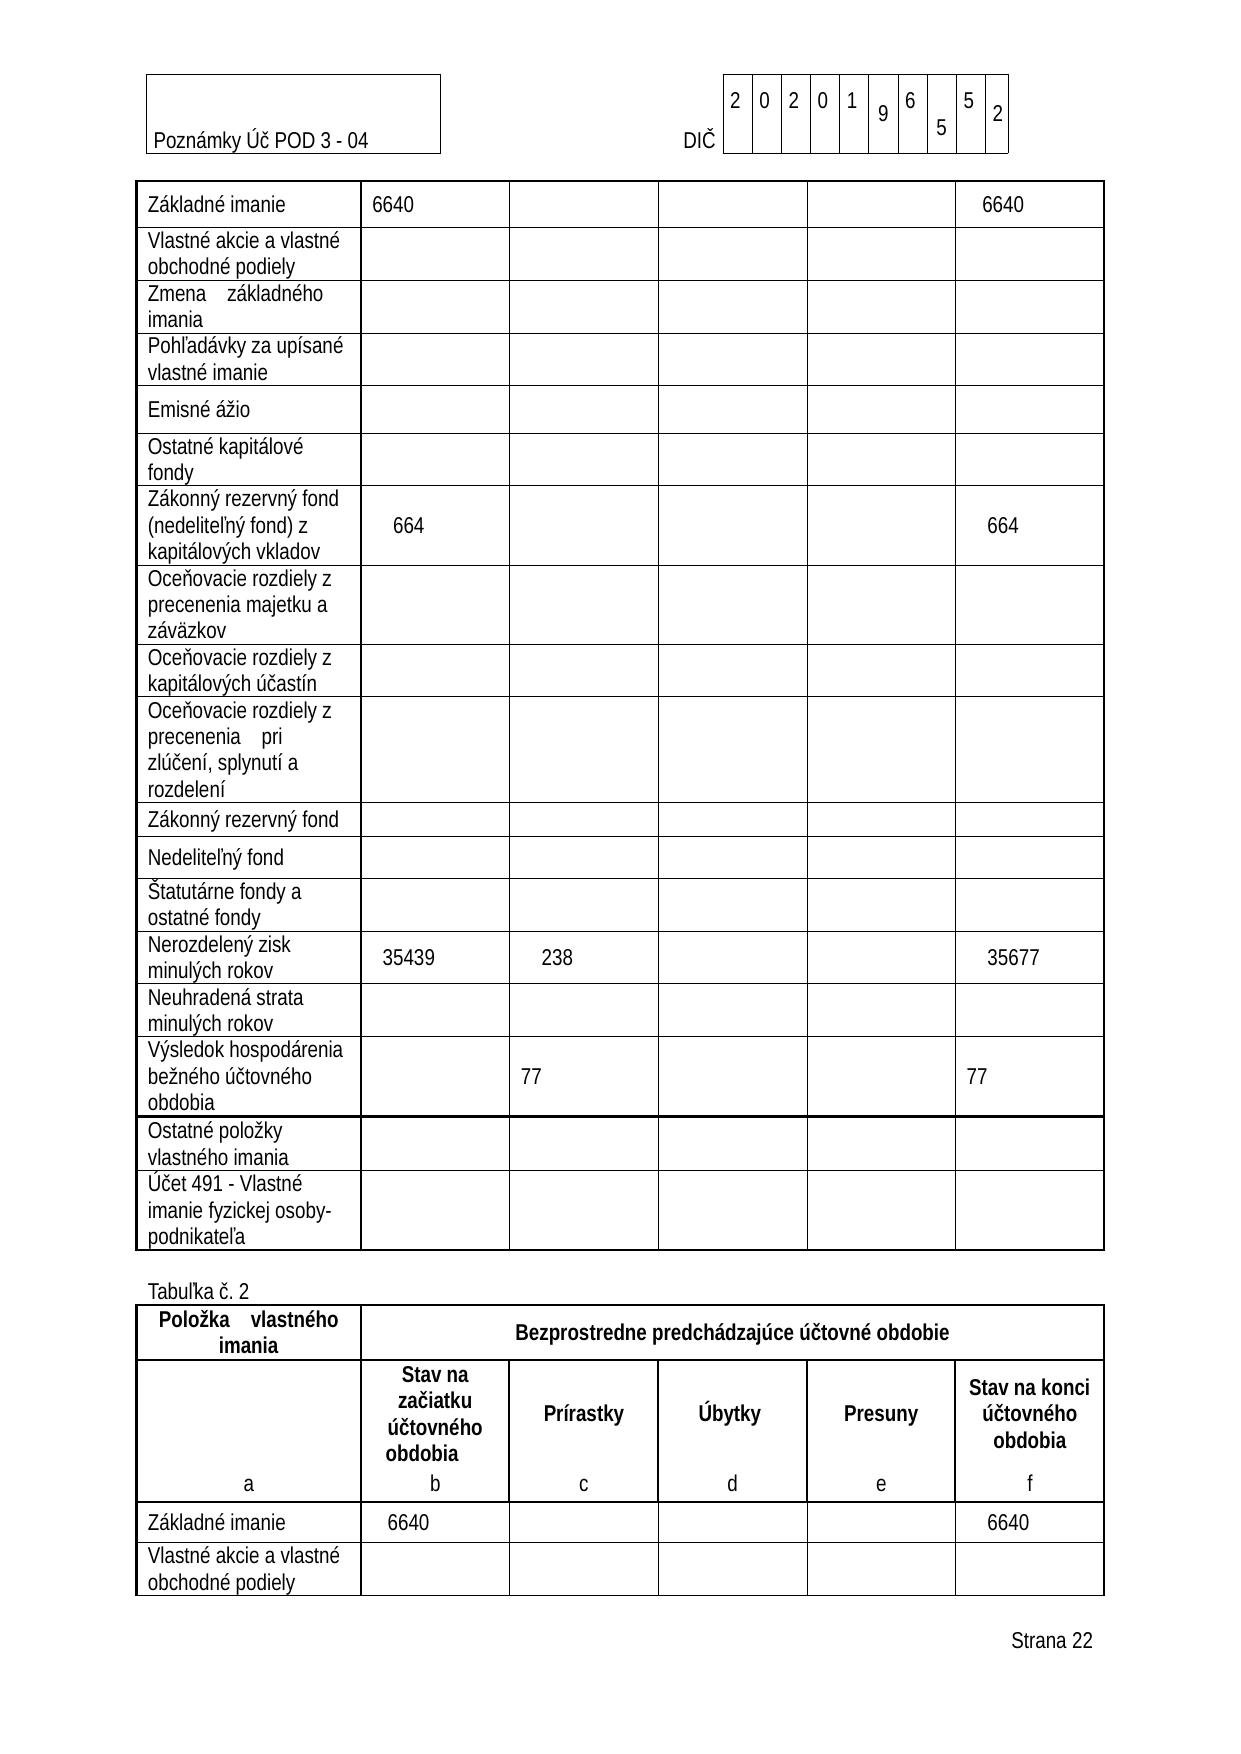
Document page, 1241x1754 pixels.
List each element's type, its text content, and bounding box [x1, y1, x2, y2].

table_cell [808, 837, 955, 878]
table_cell [510, 1543, 658, 1595]
table_cell b [362, 1466, 508, 1501]
table_cell f [956, 1466, 1103, 1501]
table_cell [808, 566, 955, 644]
table_cell d [659, 1466, 806, 1501]
table_cell [659, 486, 807, 564]
table_cell [808, 803, 955, 836]
table_cell [510, 566, 658, 644]
table_cell [362, 803, 509, 836]
table_cell [659, 803, 807, 836]
table_header Položka vlastného imania [138, 1306, 360, 1359]
table_cell [808, 932, 955, 983]
table_cell [956, 645, 1103, 696]
table_cell [659, 1118, 807, 1170]
table_cell [362, 984, 509, 1036]
table_cell [659, 334, 807, 385]
table_cell [956, 1171, 1103, 1249]
table_cell Oceňovacie rozdiely z kapitálových účastín [138, 645, 360, 696]
table_cell [956, 566, 1103, 644]
table_cell [510, 486, 658, 564]
table_cell [956, 879, 1103, 931]
table_cell [510, 837, 658, 878]
table_cell [659, 281, 807, 332]
table_cell Stav na začiatku účtovného obdobia [362, 1361, 508, 1466]
table_cell [510, 228, 658, 279]
table_cell [956, 697, 1103, 802]
table_cell 6640 [956, 1503, 1103, 1542]
table_cell 77 [510, 1037, 658, 1115]
table_cell [362, 837, 509, 878]
table_cell Neuhradená strata minulých rokov [138, 984, 360, 1036]
table_cell [808, 486, 955, 564]
table_cell [956, 1543, 1103, 1595]
table_cell Účet 491 - Vlastné imanie fyzickej osoby- podnikateľa [138, 1171, 360, 1249]
table_cell Oceňovacie rozdiely z precenenia majetku a záväzkov [138, 566, 360, 644]
table_cell Základné imanie [138, 182, 360, 227]
table_cell Zmena základného imania [138, 281, 360, 332]
table_cell Zákonný rezervný fond [138, 803, 360, 836]
table_cell [659, 1171, 807, 1249]
table_cell Presuny [808, 1361, 954, 1466]
table_cell [362, 1118, 509, 1170]
table_cell [659, 1503, 807, 1542]
table_cell Úbytky [659, 1361, 806, 1466]
table_cell [808, 984, 955, 1036]
table_cell [956, 434, 1103, 485]
table_cell [956, 334, 1103, 385]
table_cell 35439 [362, 932, 509, 983]
table_cell [659, 645, 807, 696]
table_cell [808, 1037, 955, 1115]
table_cell [362, 434, 509, 485]
table_cell 77 [956, 1037, 1103, 1115]
table_cell [808, 1543, 955, 1595]
table_cell Pohľadávky za upísané vlastné imanie [138, 334, 360, 385]
table_cell [659, 1037, 807, 1115]
table_cell [362, 566, 509, 644]
table_cell [510, 1118, 658, 1170]
table_cell 6640 [362, 182, 509, 227]
table_cell Ostatné položky vlastného imania [138, 1118, 360, 1170]
table_cell Nerozdelený zisk minulých rokov [138, 932, 360, 983]
table_cell 238 [510, 932, 658, 983]
table_cell [808, 645, 955, 696]
table_cell 35677 [956, 932, 1103, 983]
table_cell [808, 182, 955, 227]
table_cell [956, 281, 1103, 332]
table_cell Štatutárne fondy a ostatné fondy [138, 879, 360, 931]
table_cell [510, 434, 658, 485]
table_cell [808, 1118, 955, 1170]
table_cell [510, 803, 658, 836]
table_cell [659, 932, 807, 983]
table_cell [659, 182, 807, 227]
table_cell [659, 697, 807, 802]
table_cell [808, 697, 955, 802]
table_cell [956, 228, 1103, 279]
table_cell [362, 1037, 509, 1115]
table_cell Výsledok hospodárenia bežného účtovného obdobia [138, 1037, 360, 1115]
table_cell [510, 984, 658, 1036]
table_cell [808, 434, 955, 485]
table_cell [510, 1171, 658, 1249]
table_cell [808, 281, 955, 332]
table_cell [659, 228, 807, 279]
table_cell [659, 434, 807, 485]
table_cell [659, 1543, 807, 1595]
table_cell [659, 837, 807, 878]
table_cell Základné imanie [138, 1503, 360, 1542]
table_cell 664 [956, 486, 1103, 564]
table_cell [510, 386, 658, 432]
table_cell 6640 [362, 1503, 509, 1542]
table_cell Ostatné kapitálové fondy [138, 434, 360, 485]
table_cell [808, 879, 955, 931]
table_cell [510, 1503, 658, 1542]
table_cell [808, 334, 955, 385]
text Tabuľka č. 2 [148, 1278, 1093, 1304]
table_cell [510, 879, 658, 931]
table_cell [956, 803, 1103, 836]
table_cell [659, 984, 807, 1036]
table_cell [362, 281, 509, 332]
table_cell [362, 645, 509, 696]
table_cell [808, 386, 955, 432]
table_cell [659, 879, 807, 931]
table_cell [362, 1171, 509, 1249]
table_header Bezprostredne predchádzajúce účtovné obdobie [362, 1306, 1103, 1359]
table_cell [510, 334, 658, 385]
table_cell [362, 386, 509, 432]
table_cell [362, 879, 509, 931]
table_cell [138, 1361, 360, 1466]
table_cell [362, 697, 509, 802]
table_cell [510, 645, 658, 696]
table_cell [510, 281, 658, 332]
table_cell [659, 566, 807, 644]
table_cell c [510, 1466, 657, 1501]
table_cell [956, 984, 1103, 1036]
table_cell Vlastné akcie a vlastné obchodné podiely [138, 1543, 360, 1595]
table_cell [808, 1171, 955, 1249]
table_cell [510, 697, 658, 802]
table_cell Vlastné akcie a vlastné obchodné podiely [138, 228, 360, 279]
table_cell [659, 386, 807, 432]
table_cell [956, 837, 1103, 878]
table_cell [956, 1118, 1103, 1170]
table_cell Zákonný rezervný fond (nedeliteľný fond) z kapitálových vkladov [138, 486, 360, 564]
table_cell [362, 1543, 509, 1595]
table_cell Oceňovacie rozdiely z precenenia pri zlúčení, splynutí a rozdelení [138, 697, 360, 802]
table_cell [362, 334, 509, 385]
table_cell e [808, 1466, 954, 1501]
table_cell 664 [362, 486, 509, 564]
table_cell 6640 [956, 182, 1103, 227]
table_cell [808, 1503, 955, 1542]
table_cell Nedeliteľný fond [138, 837, 360, 878]
table_cell Prírastky [510, 1361, 657, 1466]
table_cell [510, 182, 658, 227]
table_cell Stav na konci účtovného obdobia [956, 1361, 1103, 1466]
table_cell a [138, 1466, 360, 1501]
table_cell Emisné ážio [138, 386, 360, 432]
table_cell [956, 386, 1103, 432]
table_cell [808, 228, 955, 279]
table_cell [362, 228, 509, 279]
